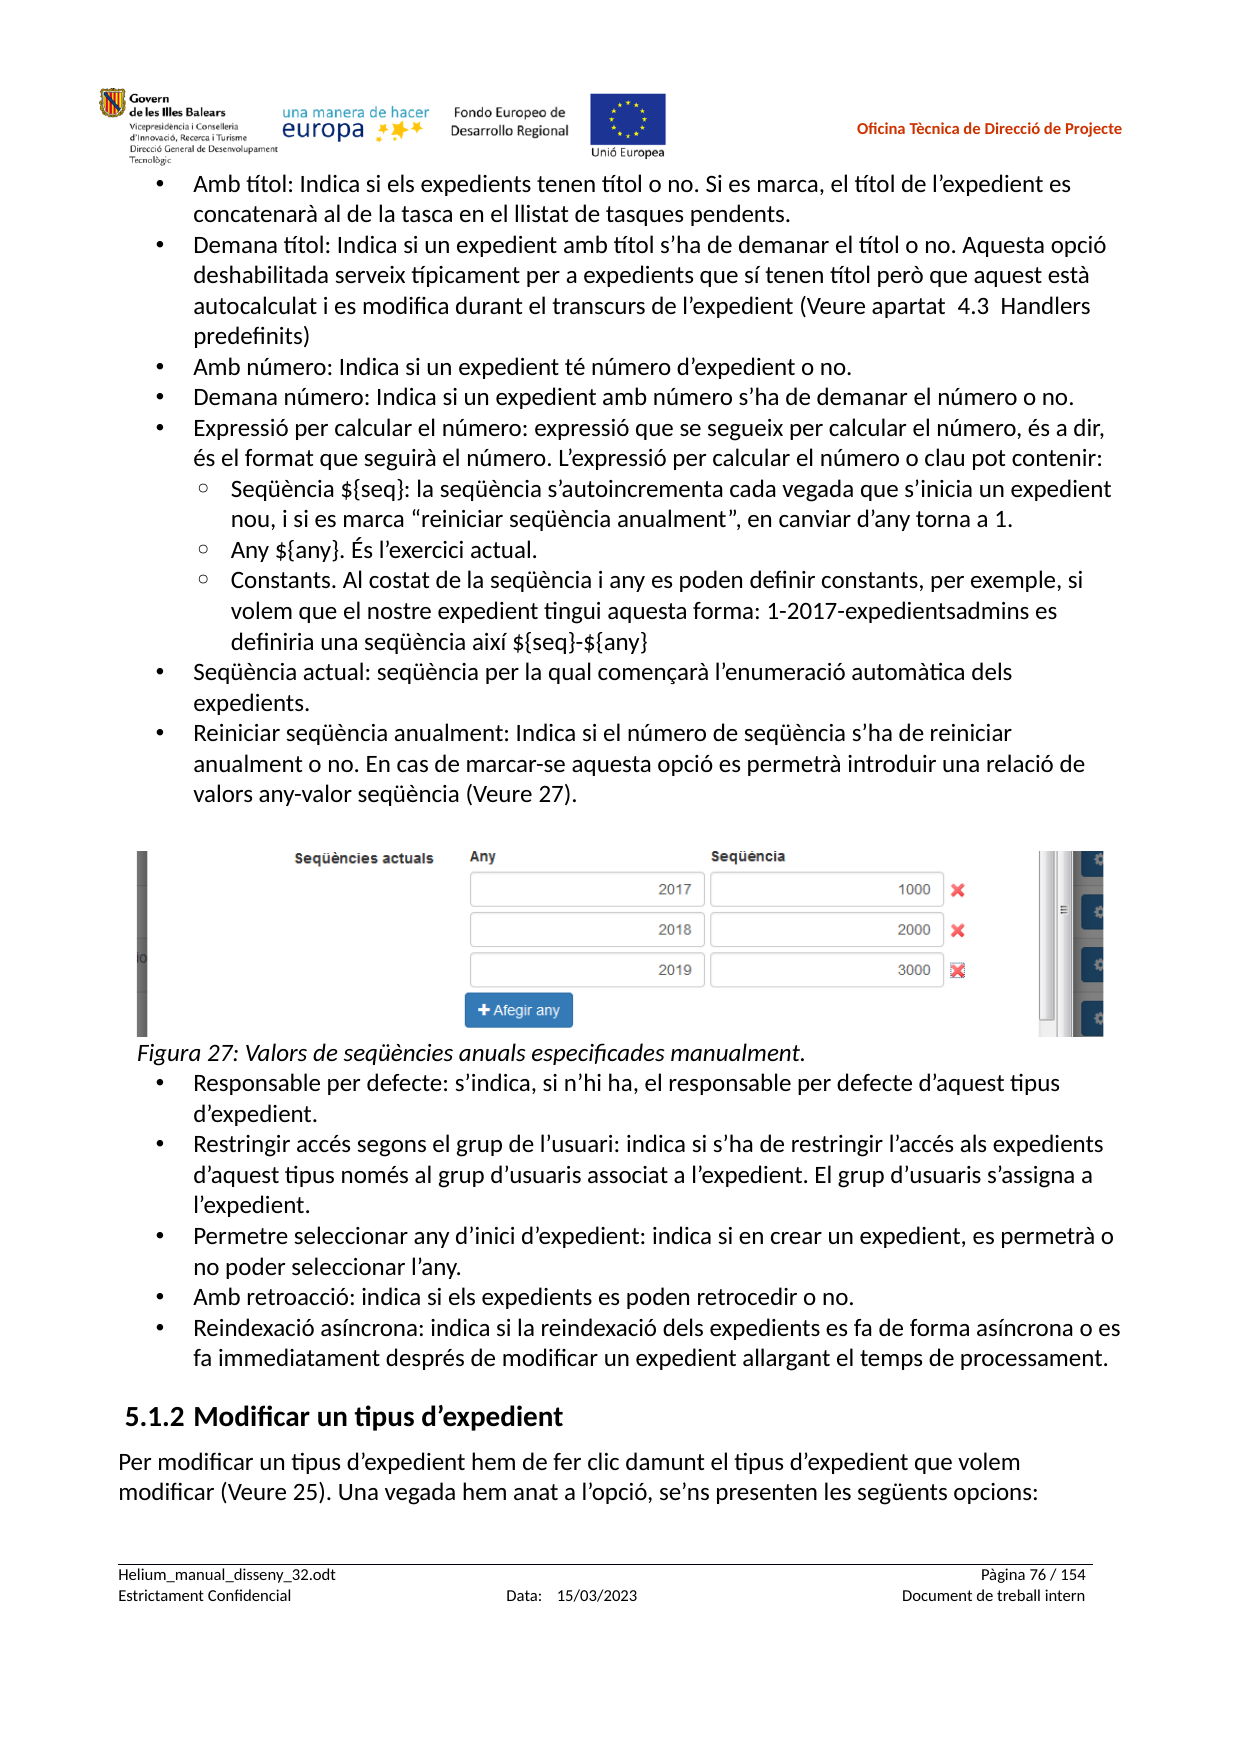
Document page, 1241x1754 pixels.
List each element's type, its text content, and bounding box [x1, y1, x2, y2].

list Responsable per defecte: s’indica, si n’hi ha, el responsable per defecte d’aquest tipus d’expedient. [137, 839, 1122, 1129]
list Permetre seleccionar any d’inici d’expedient: indica si en crear un expedient, es permetrà o no poder seleccionar l’any. [156, 1220, 1122, 1281]
list Seqüència actual: seqüència per la qual començarà l’enumeració automàtica dels expedients. [156, 656, 1122, 717]
list Expressió per calcular el número: expressió que se segueix per calcular el número, és a dir, és el format que seguirà el número. L’expressió per calcular el número o clau pot contenir: [156, 412, 1122, 473]
list Amb títol: Indica si els expedients tenen títol o no. Si es marca, el títol de l’expedient es concatenarà al de la tasca en el llistat de tasques pendents. [156, 168, 1122, 229]
text Per modificar un tipus d’expedient hem de fer clic damunt el tipus d’expedient que volem modificar (Veure 25). Una vegada hem anat a l’opció, se’ns presenten les següents opcions: [118, 1446, 1122, 1507]
list Amb retroacció: indica si els expedients es poden retrocedir o no. [156, 1281, 1122, 1312]
list Figura 27: Valors de seqüències anuals especificades manualment. [137, 1037, 1103, 1068]
list Reindexació asíncrona: indica si la reindexació dels expedients es fa de forma asíncrona o es fa immediatament després de modificar un expedient allargant el temps de processament. [156, 1312, 1122, 1373]
list Seqüència ${seq}: la seqüència s’autoincrementa cada vegada que s’inicia un expedient nou, i si es marca “reiniciar seqüència anualment”, en canviar d’any torna a 1. [193, 473, 1122, 534]
list Demana títol: Indica si un expedient amb títol s’ha de demanar el títol o no. Aquesta opció deshabilitada serveix típicament per a expedients que sí tenen títol però que aquest està autocalculat i es modifica durant el transcurs de l’expedient (Veure apartat 4.3 Handlers predefinits) [156, 229, 1122, 351]
picture [136, 851, 1104, 1037]
list Any ${any}. És l’exercici actual. [193, 534, 1122, 565]
list Amb número: Indica si un expedient té número d’expedient o no. [156, 351, 1122, 382]
list Demana número: Indica si un expedient amb número s’ha de demanar el número o no. [156, 382, 1122, 412]
list Reiniciar seqüència anualment: Indica si el número de seqüència s’ha de reiniciar anualment o no. En cas de marcar-se aquesta opció es permetrà introduir una relació de valors any-valor seqüència (Veure 27). [156, 717, 1122, 809]
list Constants. Al costat de la seqüència i any es poden definir constants, per exemple, si volem que el nostre expedient tingui aquesta forma: 1-2017-expedientsadmins es definiria una seqüència així ${seq}-${any} [193, 565, 1122, 656]
list Restringir accés segons el grup de l’usuari: indica si s’ha de restringir l’accés als expedients d’aquest tipus només al grup d’usuaris associat a l’expedient. El grup d’usuaris s’assigna a l’expedient. [156, 1129, 1122, 1220]
picture [99, 87, 668, 166]
subtitle Modificar un tipus d’expedient [118, 1398, 1122, 1433]
